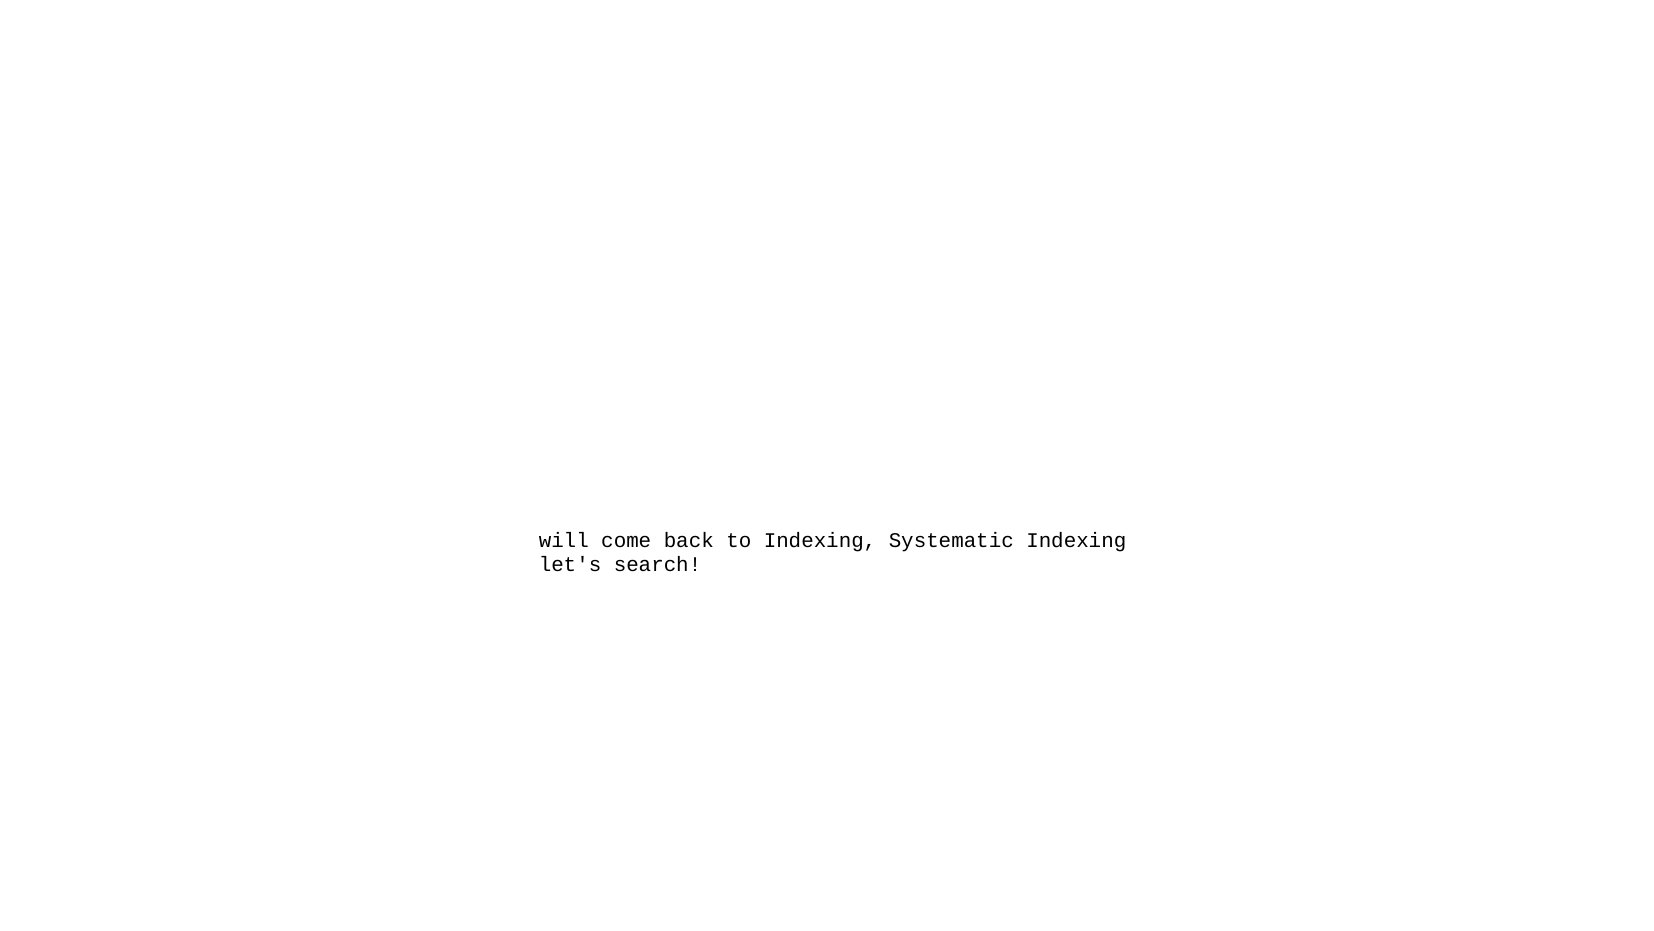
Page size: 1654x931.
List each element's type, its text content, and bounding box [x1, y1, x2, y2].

text_box will come back to Indexing, Systematic Indexing let's search! [523, 523, 1142, 586]
